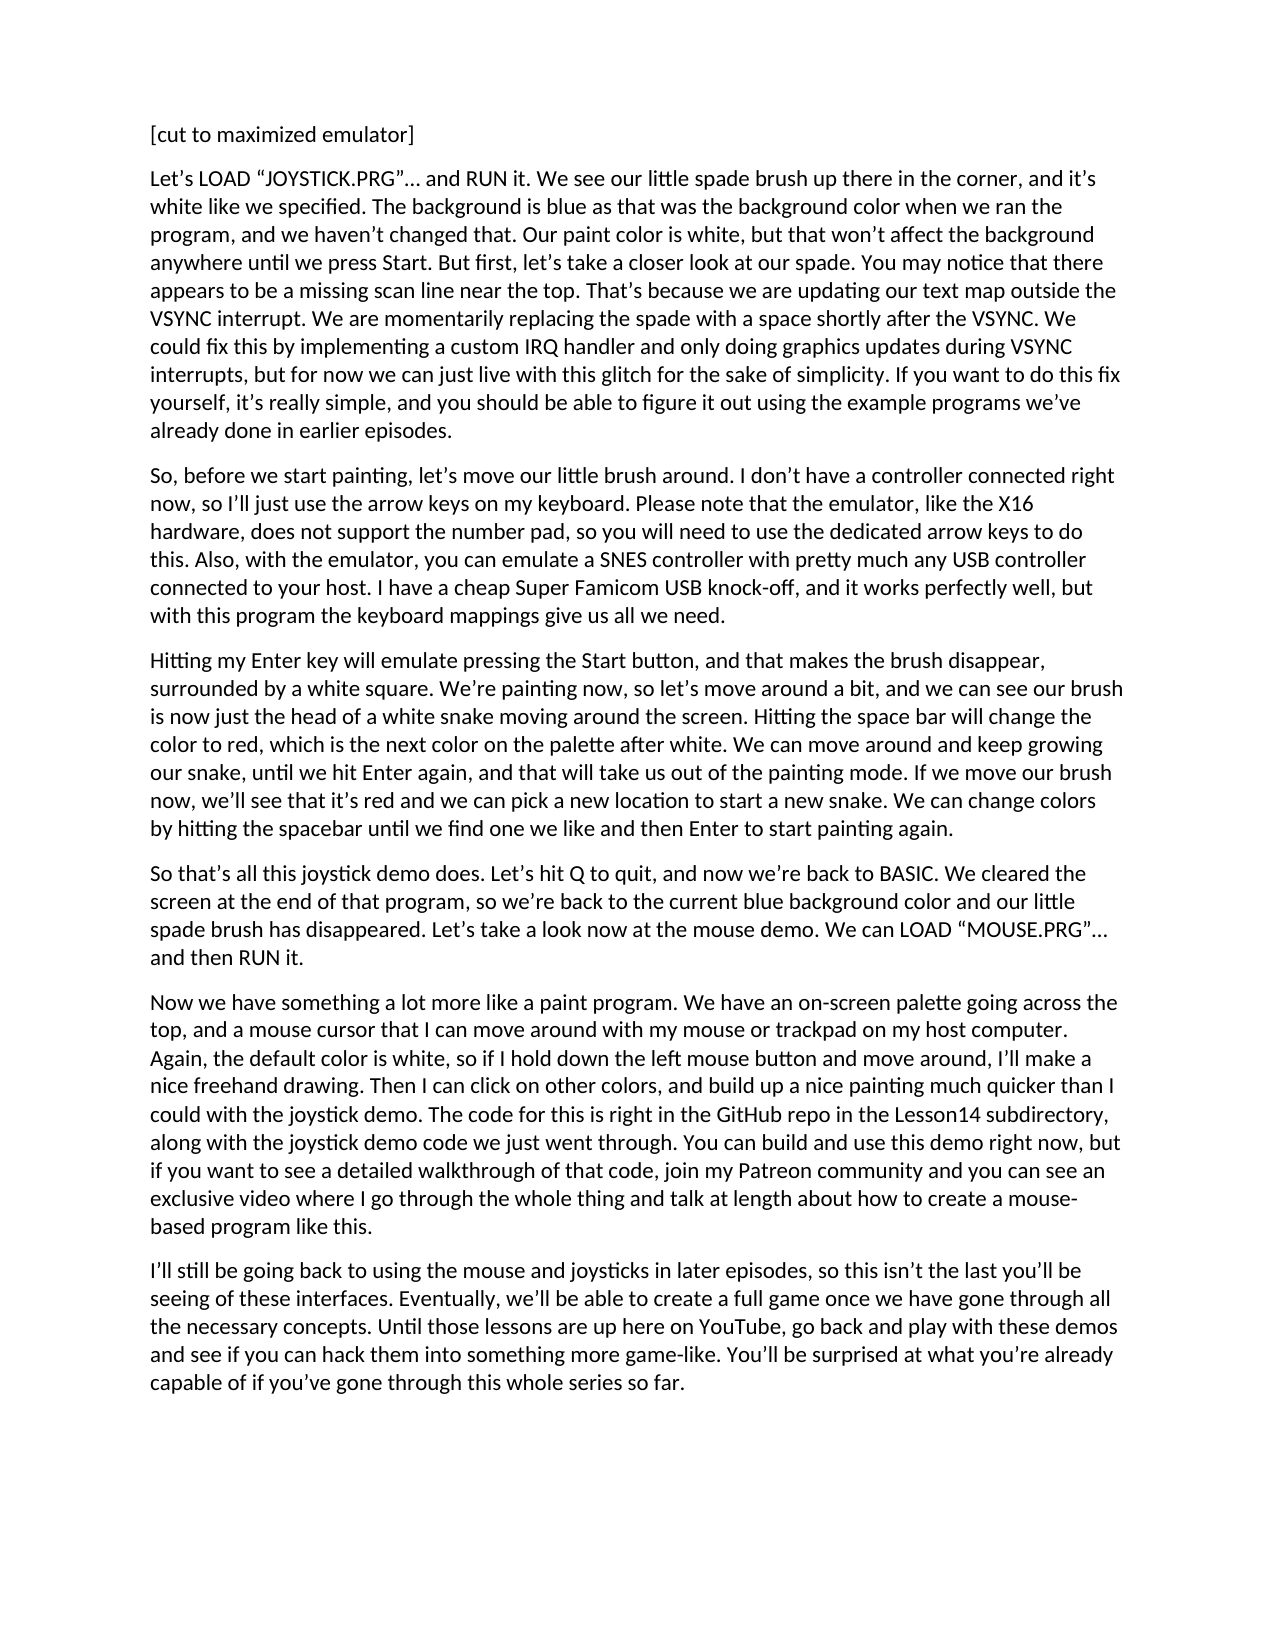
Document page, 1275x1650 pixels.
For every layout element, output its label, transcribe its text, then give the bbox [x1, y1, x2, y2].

text So that’s all this joystick demo does. Let’s hit Q to quit, and now we’re back to BASIC. We cleared the screen at the end of that program, so we’re back to the current blue background color and our little spade brush has disappeared. Let’s take a look now at the mouse demo. We can LOAD “MOUSE.PRG”… and then RUN it. [150, 859, 1125, 971]
text Let’s LOAD “JOYSTICK.PRG”… and RUN it. We see our little spade brush up there in the corner, and it’s white like we specified. The background is blue as that was the background color when we ran the program, and we haven’t changed that. Our paint color is white, but that won’t affect the background anywhere until we press Start. But first, let’s take a closer look at our spade. You may notice that there appears to be a missing scan line near the top. That’s because we are updating our text map outside the VSYNC interrupt. We are momentarily replacing the spade with a space shortly after the VSYNC. We could fix this by implementing a custom IRQ handler and only doing graphics updates during VSYNC interrupts, but for now we can just live with this glitch for the sake of simplicity. If you want to do this fix yourself, it’s really simple, and you should be able to figure it out using the example programs we’ve already done in earlier episodes. [150, 164, 1125, 444]
text I’ll still be going back to using the mouse and joysticks in later episodes, so this isn’t the last you’ll be seeing of these interfaces. Eventually, we’ll be able to create a full game once we have gone through all the necessary concepts. Until those lessons are up here on YouTube, go back and play with these demos and see if you can hack them into something more game-like. You’ll be surprised at what you’re already capable of if you’ve gone through this whole series so far. [150, 1256, 1125, 1397]
text So, before we start painting, let’s move our little brush around. I don’t have a controller connected right now, so I’ll just use the arrow keys on my keyboard. Please note that the emulator, like the X16 hardware, does not support the number pad, so you will need to use the dedicated arrow keys to do this. Also, with the emulator, you can emulate a SNES controller with pretty much any USB controller connected to your host. I have a cheap Super Famicom USB knock-off, and it works perfectly well, but with this program the keyboard mappings give us all we need. [150, 461, 1125, 629]
text Hitting my Enter key will emulate pressing the Start button, and that makes the brush disappear, surrounded by a white square. We’re painting now, so let’s move around a bit, and we can see our brush is now just the head of a white snake moving around the screen. Hitting the space bar will change the color to red, which is the next color on the palette after white. We can move around and keep growing our snake, until we hit Enter again, and that will take us out of the painting mode. If we move our brush now, we’ll see that it’s red and we can pick a new location to start a new snake. We can change colors by hitting the spacebar until we find one we like and then Enter to start painting again. [150, 646, 1125, 842]
text Now we have something a lot more like a paint program. We have an on-screen palette going across the top, and a mouse cursor that I can move around with my mouse or trackpad on my host computer. Again, the default color is white, so if I hold down the left mouse button and move around, I’ll make a nice freehand drawing. Then I can click on other colors, and build up a nice painting much quicker than I could with the joystick demo. The code for this is right in the GitHub repo in the Lesson14 subdirectory, along with the joystick demo code we just went through. You can build and use this demo right now, but if you want to see a detailed walkthrough of that code, join my Patreon community and you can see an exclusive video where I go through the whole thing and talk at length about how to create a mouse-based program like this. [150, 988, 1125, 1240]
text [cut to maximized emulator] [150, 120, 1125, 148]
